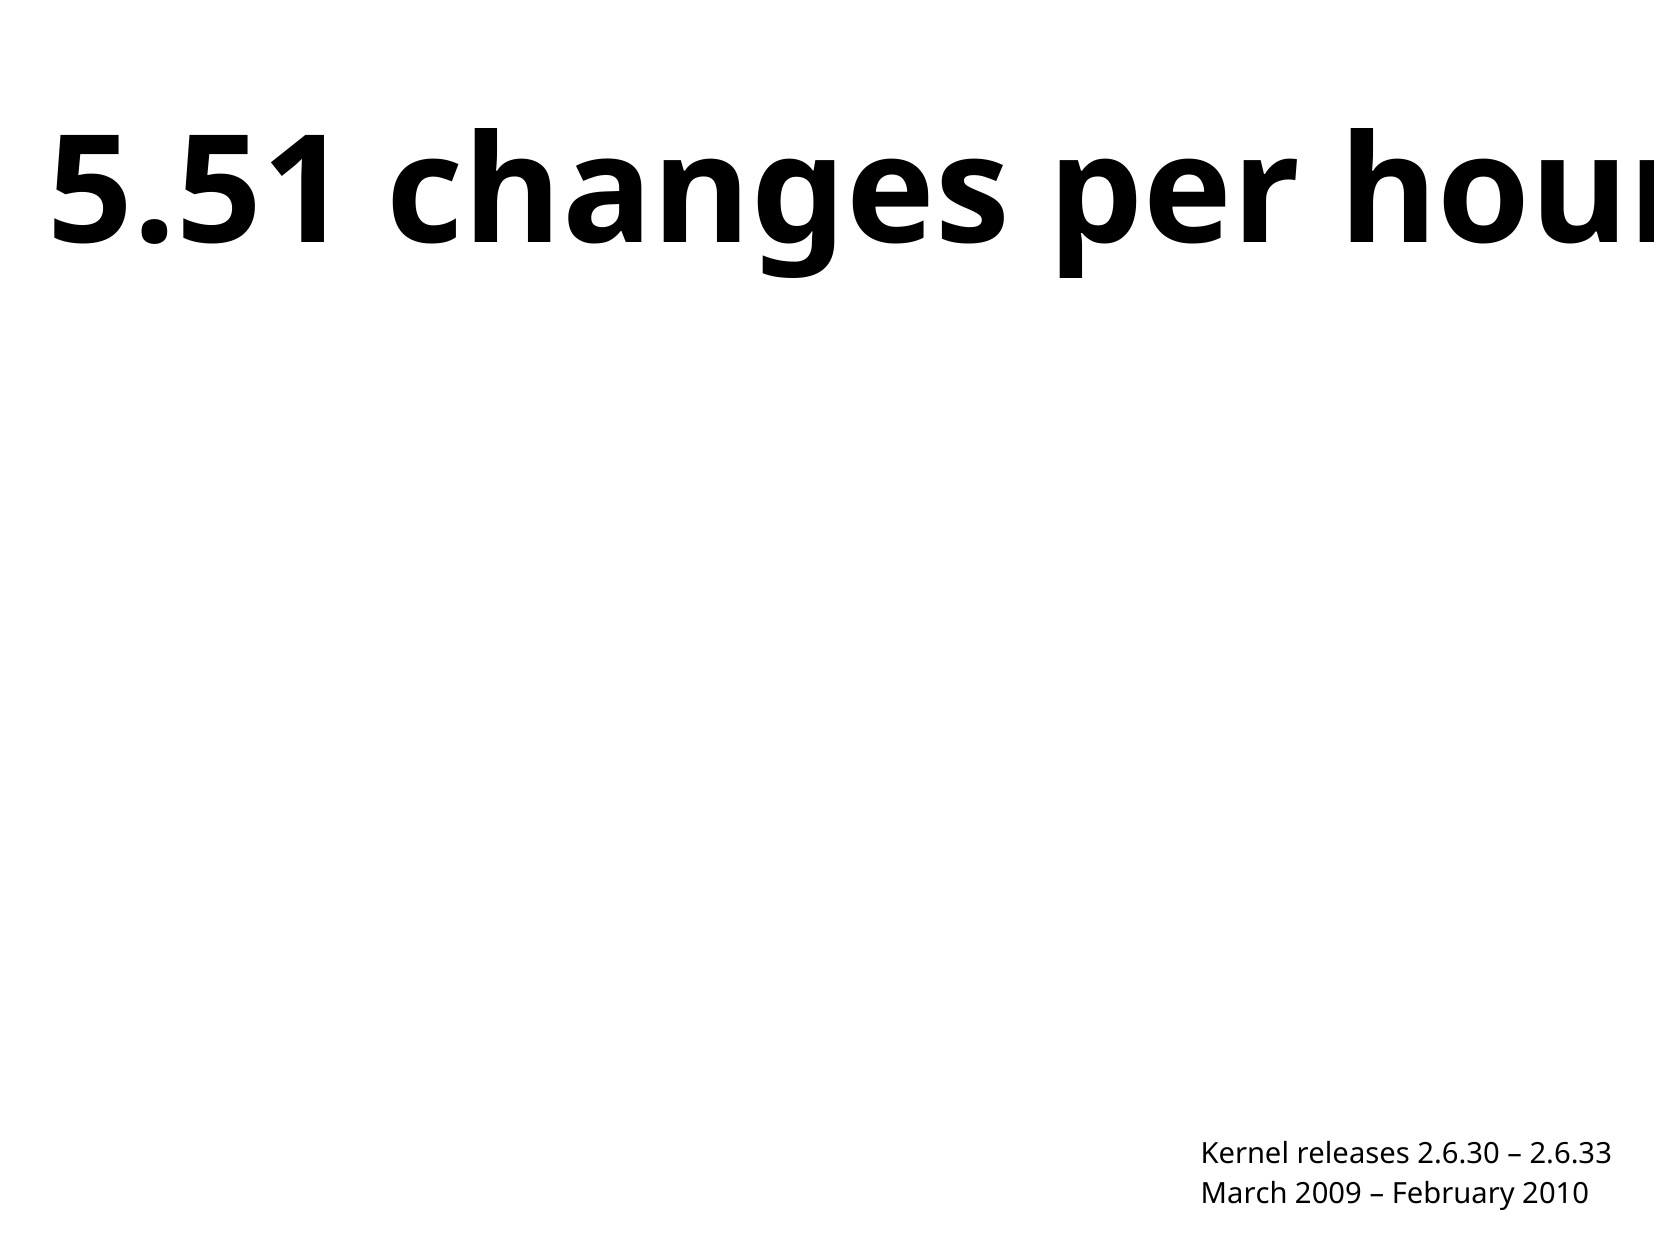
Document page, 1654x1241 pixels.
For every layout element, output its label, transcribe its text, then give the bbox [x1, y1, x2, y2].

text_box 2.6.20 to 2.6.24-rc8 [1298, 1158, 1654, 1219]
text_box 5.51 changes per hour [33, 75, 1621, 270]
text_box Kernel releases 2.6.30 – 2.6.33 March 2009 – February 2010 [1185, 1125, 1610, 1211]
